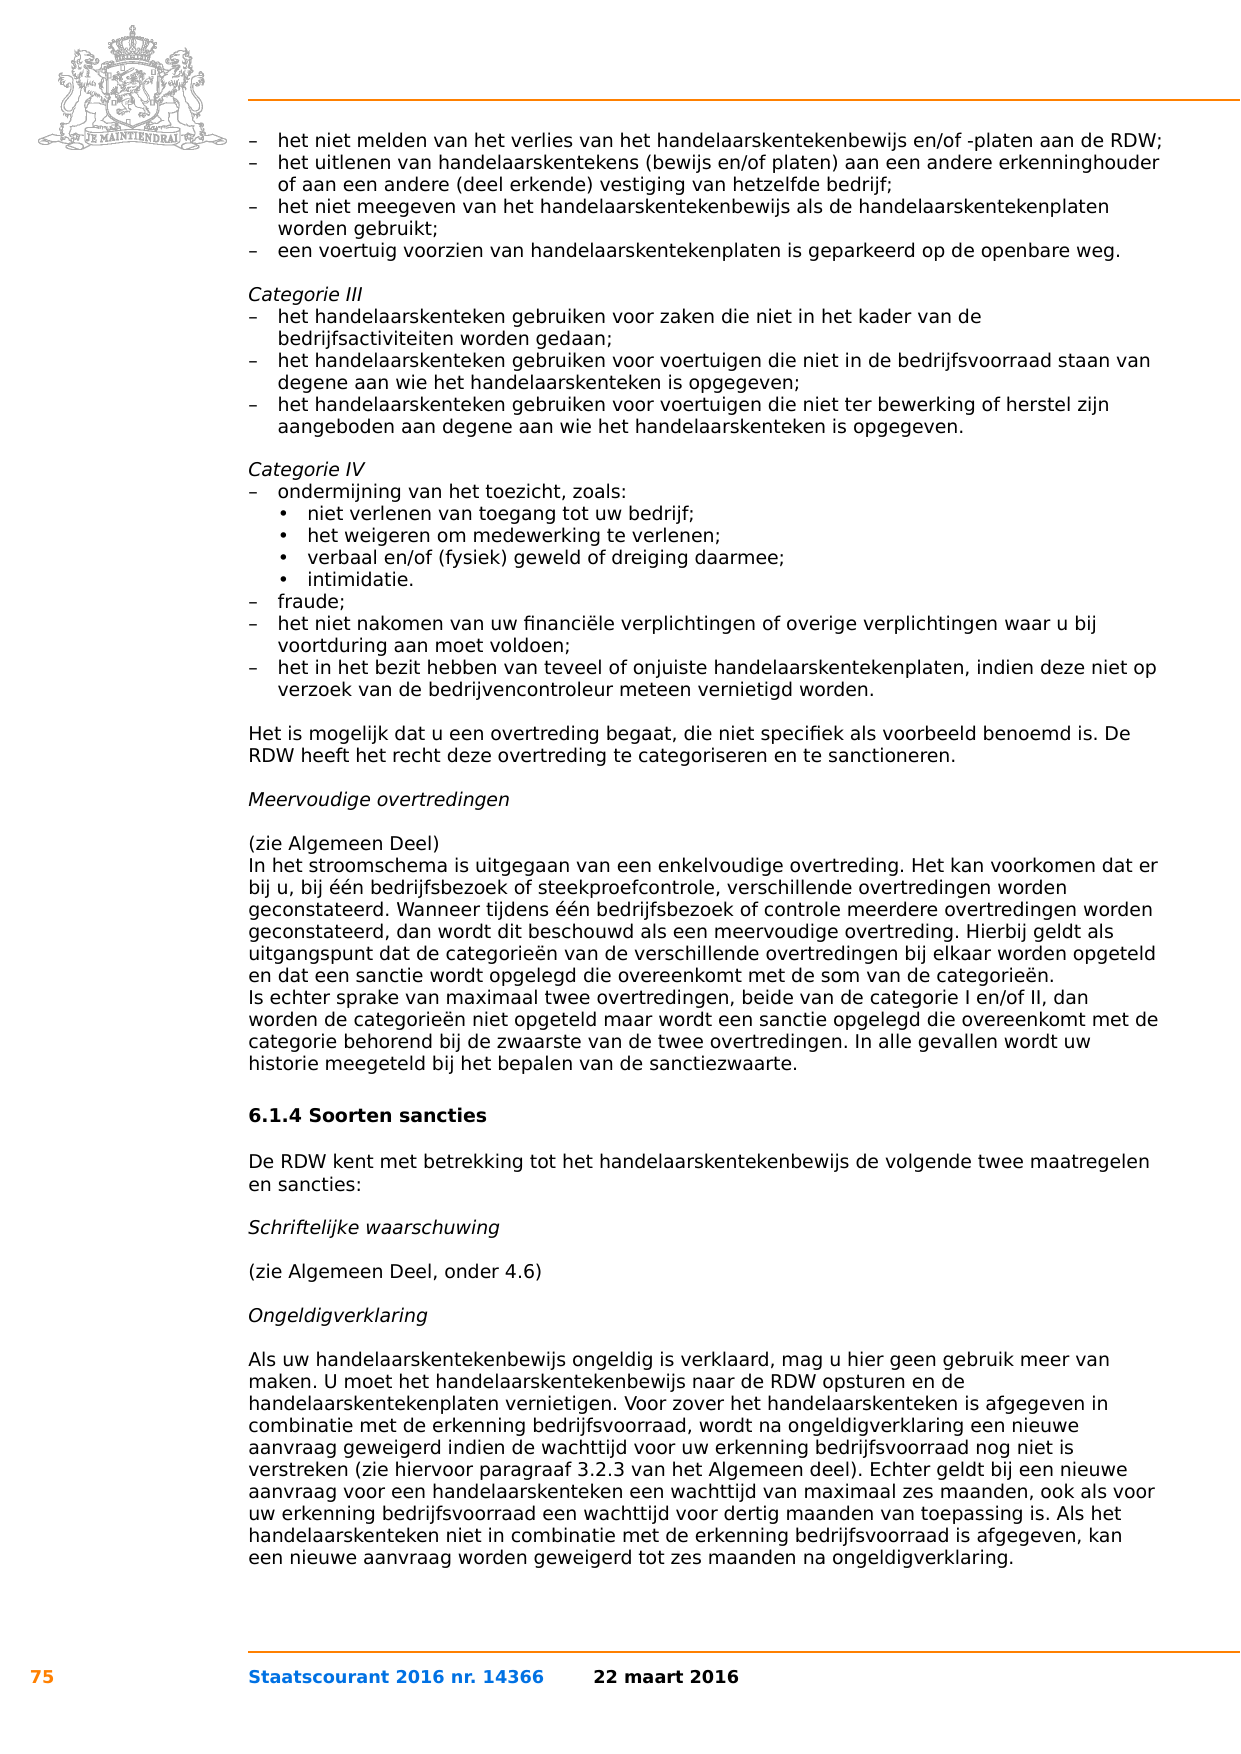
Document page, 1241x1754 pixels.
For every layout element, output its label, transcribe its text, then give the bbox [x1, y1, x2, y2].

text – het uitlenen van handelaarskentekens (bewijs en/of platen) aan een andere erkenninghouder of aan een andere (deel erkende) vestiging van hetzelfde bedrijf; [248, 152, 1163, 196]
text – het handelaarskenteken gebruiken voor zaken die niet in het kader van de bedrijfsactiviteiten worden gedaan; [248, 306, 1163, 349]
text Is echter sprake van maximaal twee overtredingen, beide van de categorie I en/of II, dan worden de categorieën niet opgeteld maar wordt een sanctie opgelegd die overeenkomt met de categorie behorend bij de zwaarste van de twee overtredingen. In alle gevallen wordt uw historie meegeteld bij het bepalen van de sanctiezwaarte. [248, 987, 1163, 1074]
text – fraude; [248, 591, 1163, 613]
text De RDW kent met betrekking tot het handelaarskentekenbewijs de volgende twee maatregelen en sancties: [248, 1151, 1163, 1195]
text In het stroomschema is uitgegaan van een enkelvoudige overtreding. Het kan voorkomen dat er bij u, bij één bedrijfsbezoek of steekproefcontrole, verschillende overtredingen worden geconstateerd. Wanneer tijdens één bedrijfsbezoek of controle meerdere overtredingen worden geconstateerd, dan wordt dit beschouwd als een meervoudige overtreding. Hierbij geldt als uitgangspunt dat de categorieën van de verschillende overtredingen bij elkaar worden opgeteld en dat een sanctie wordt opgelegd die overeenkomt met de som van de categorieën. [248, 855, 1163, 987]
text Als uw handelaarskentekenbewijs ongeldig is verklaard, mag u hier geen gebruik meer van maken. U moet het handelaarskentekenbewijs naar de RDW opsturen en de handelaarskentekenplaten vernietigen. Voor zover het handelaarskenteken is afgegeven in combinatie met de erkenning bedrijfsvoorraad, wordt na ongeldigverklaring een nieuwe aanvraag geweigerd indien de wachttijd voor uw erkenning bedrijfsvoorraad nog niet is verstreken (zie hiervoor paragraaf 3.2.3 van het Algemeen deel). Echter geldt bij een nieuwe aanvraag voor een handelaarskenteken een wachttijd van maximaal zes maanden, ook als voor uw erkenning bedrijfsvoorraad een wachttijd voor dertig maanden van toepassing is. Als het handelaarskenteken niet in combinatie met de erkenning bedrijfsvoorraad is afgegeven, kan een nieuwe aanvraag worden geweigerd tot zes maanden na ongeldigverklaring. [248, 1349, 1163, 1569]
text (zie Algemeen Deel, onder 4.6) [248, 1261, 1163, 1283]
text – het niet nakomen van uw financiële verplichtingen of overige verplichtingen waar u bij voortduring aan moet voldoen; [248, 613, 1163, 657]
subtitle Meervoudige overtredingen [248, 789, 1163, 811]
text Het is mogelijk dat u een overtreding begaat, die niet specifiek als voorbeeld benoemd is. De RDW heeft het recht deze overtreding te categoriseren en te sanctioneren. [248, 723, 1163, 767]
text – een voertuig voorzien van handelaarskentekenplaten is geparkeerd op de openbare weg. [248, 240, 1163, 262]
subtitle Categorie III [248, 284, 1163, 306]
text – het niet meegeven van het handelaarskentekenbewijs als de handelaarskentekenplaten worden gebruikt; [248, 196, 1163, 240]
text – het in het bezit hebben van teveel of onjuiste handelaarskentekenplaten, indien deze niet op verzoek van de bedrijvencontroleur meteen vernietigd worden. [248, 657, 1163, 701]
text – ondermijning van het toezicht, zoals: [248, 481, 1163, 503]
subtitle 6.1.4 Soorten sancties [248, 1104, 1163, 1126]
text – het handelaarskenteken gebruiken voor voertuigen die niet in de bedrijfsvoorraad staan van degene aan wie het handelaarskenteken is opgegeven; [248, 349, 1163, 393]
text – het niet melden van het verlies van het handelaarskentekenbewijs en/of -platen aan de RDW; [248, 130, 1163, 152]
subtitle Schriftelijke waarschuwing [248, 1217, 1163, 1239]
picture [38, 25, 227, 150]
text • het weigeren om medewerking te verlenen; [278, 525, 1163, 547]
text • intimidatie. [278, 569, 1163, 591]
text (zie Algemeen Deel) [248, 833, 1163, 855]
text • niet verlenen van toegang tot uw bedrijf; [278, 503, 1163, 525]
text • verbaal en/of (fysiek) geweld of dreiging daarmee; [278, 547, 1163, 569]
subtitle Categorie IV [248, 459, 1163, 481]
text – het handelaarskenteken gebruiken voor voertuigen die niet ter bewerking of herstel zijn aangeboden aan degene aan wie het handelaarskenteken is opgegeven. [248, 393, 1163, 437]
subtitle Ongeldigverklaring [248, 1305, 1163, 1327]
